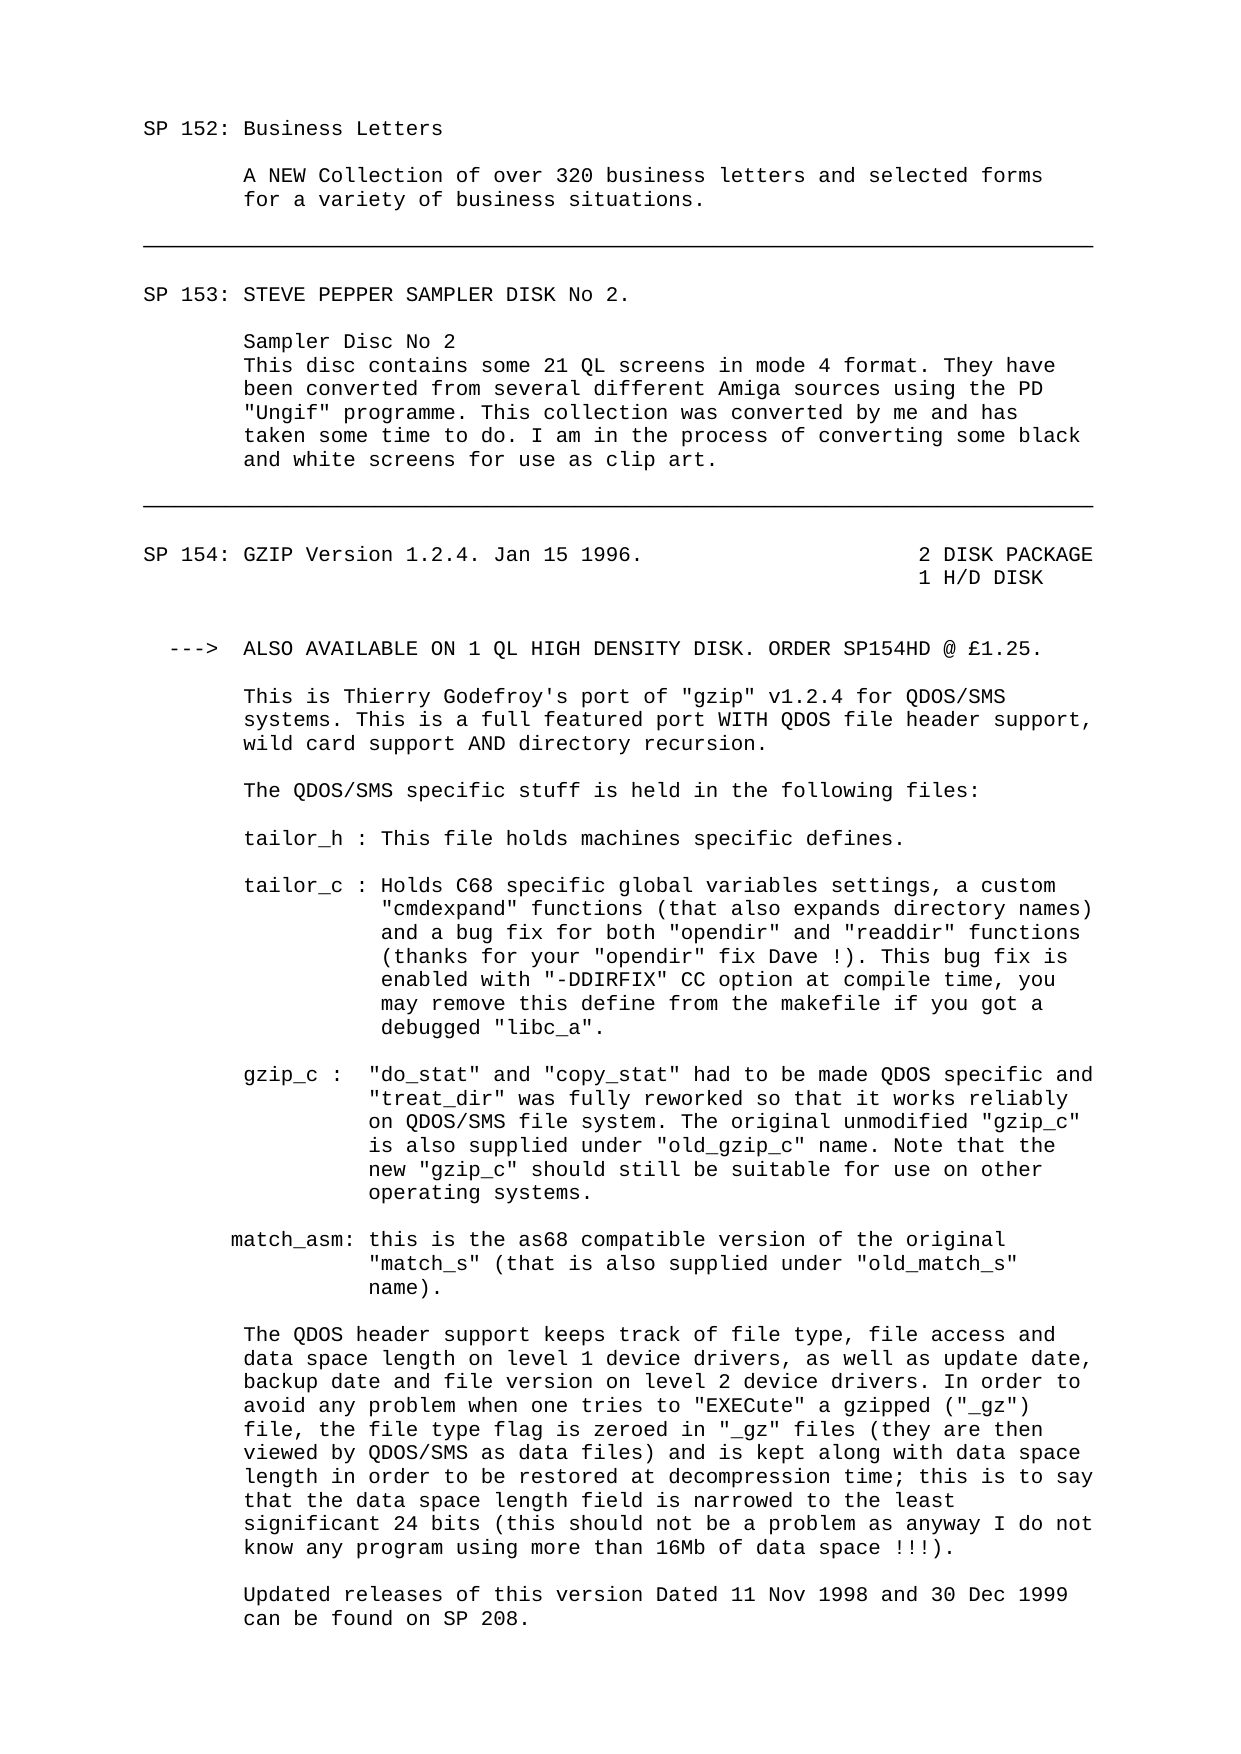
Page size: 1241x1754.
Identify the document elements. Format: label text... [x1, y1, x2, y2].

text backup date and file version on level 2 device drivers. In order to [118, 1371, 1122, 1395]
text (thanks for your "opendir" fix Dave !). This bug fix is [118, 946, 1122, 969]
text Sampler Disc No 2 [118, 331, 1122, 354]
text A NEW Collection of over 320 business letters and selected forms [118, 165, 1122, 189]
text new "gzip_c" should still be suitable for use on other [118, 1158, 1122, 1182]
text tailor_h : This file holds machines specific defines. [118, 827, 1122, 851]
text on QDOS/SMS file system. The original unmodified "gzip_c" [118, 1111, 1122, 1135]
text The QDOS/SMS specific stuff is held in the following files: [118, 780, 1122, 804]
text 1 H/D DISK [118, 567, 1122, 591]
text tailor_c : Holds C68 specific global variables settings, a custom [118, 875, 1122, 898]
text viewed by QDOS/SMS as data files) and is kept along with data space [118, 1442, 1122, 1466]
text match_asm: this is the as68 compatible version of the original [118, 1229, 1122, 1253]
text "match_s" (that is also supplied under "old_match_s" [118, 1253, 1122, 1277]
text ---> ALSO AVAILABLE ON 1 QL HIGH DENSITY DISK. ORDER SP154HD @ £1.25. [118, 638, 1122, 662]
text name). [118, 1277, 1122, 1300]
text taken some time to do. I am in the process of converting some black [118, 426, 1122, 449]
text systems. This is a full featured port WITH QDOS file header support, [118, 709, 1122, 733]
text is also supplied under "old_gzip_c" name. Note that the [118, 1135, 1122, 1158]
text know any program using more than 16Mb of data space !!!). [118, 1537, 1122, 1561]
text operating systems. [118, 1182, 1122, 1206]
text and white screens for use as clip art. [118, 449, 1122, 473]
text enabled with "-DDIRFIX" CC option at compile time, you [118, 969, 1122, 993]
text avoid any problem when one tries to "EXECute" a gzipped ("_gz") [118, 1395, 1122, 1419]
text that the data space length field is narrowed to the least [118, 1489, 1122, 1513]
text ──────────────────────────────────────────────────────────────────────────── [118, 236, 1122, 260]
text This is Thierry Godefroy's port of "gzip" v1.2.4 for QDOS/SMS [118, 686, 1122, 709]
text SP 153: STEVE PEPPER SAMPLER DISK No 2. [118, 284, 1122, 307]
text ──────────────────────────────────────────────────────────────────────────── [118, 496, 1122, 520]
text significant 24 bits (this should not be a problem as anyway I do not [118, 1513, 1122, 1537]
text file, the file type flag is zeroed in "_gz" files (they are then [118, 1419, 1122, 1442]
text "cmdexpand" functions (that also expands directory names) [118, 898, 1122, 922]
text been converted from several different Amiga sources using the PD [118, 378, 1122, 402]
text wild card support AND directory recursion. [118, 733, 1122, 757]
text may remove this define from the makefile if you got a [118, 993, 1122, 1017]
text length in order to be restored at decompression time; this is to say [118, 1466, 1122, 1489]
text gzip_c : "do_stat" and "copy_stat" had to be made QDOS specific and [118, 1064, 1122, 1088]
text data space length on level 1 device drivers, as well as update date, [118, 1348, 1122, 1371]
text "Ungif" programme. This collection was converted by me and has [118, 402, 1122, 426]
text debugged "libc_a". [118, 1017, 1122, 1040]
text The QDOS header support keeps track of file type, file access and [118, 1324, 1122, 1348]
text "treat_dir" was fully reworked so that it works reliably [118, 1088, 1122, 1111]
text This disc contains some 21 QL screens in mode 4 format. They have [118, 354, 1122, 378]
text SP 152: Business Letters [118, 118, 1122, 142]
text Updated releases of this version Dated 11 Nov 1998 and 30 Dec 1999 [118, 1584, 1122, 1608]
text and a bug fix for both "opendir" and "readdir" functions [118, 922, 1122, 946]
text for a variety of business situations. [118, 189, 1122, 213]
text SP 154: GZIP Version 1.2.4. Jan 15 1996. 2 DISK PACKAGE [118, 544, 1122, 567]
text can be found on SP 208. [118, 1608, 1122, 1631]
